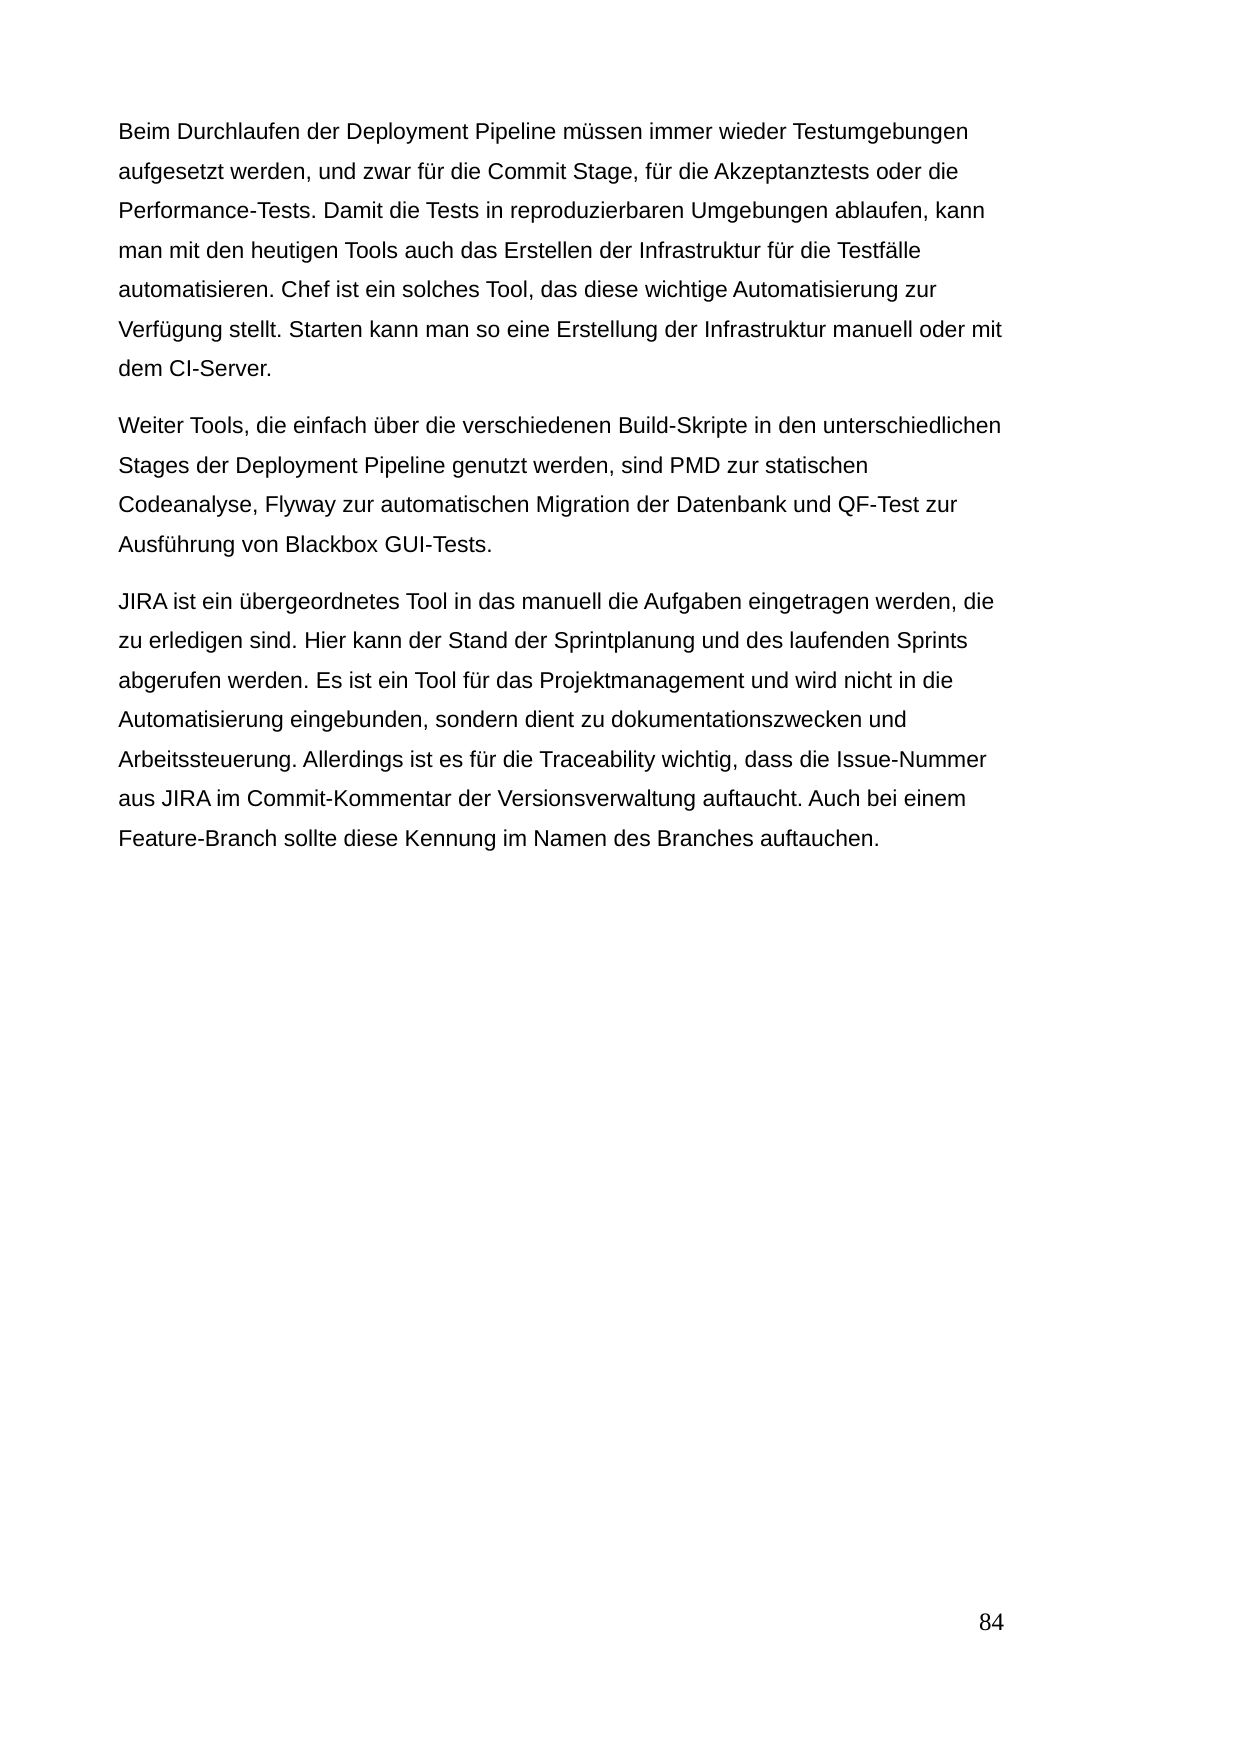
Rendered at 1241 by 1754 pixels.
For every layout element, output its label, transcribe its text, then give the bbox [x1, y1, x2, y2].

text Weiter Tools, die einfach über die verschiedenen Build-Skripte in den unterschiedlichen Stages der Deployment Pipeline genutzt werden, sind PMD zur statischen Codeanalyse, Flyway zur automatischen Migration der Datenbank und QF-Test zur Ausführung von Blackbox GUI-Tests. [118, 412, 1004, 557]
text Beim Durchlaufen der Deployment Pipeline müssen immer wieder Testumgebungen aufgesetzt werden, und zwar für die Commit Stage, für die Akzeptanztests oder die Performance-Tests. Damit die Tests in reproduzierbaren Umgebungen ablaufen, kann man mit den heutigen Tools auch das Erstellen der Infrastruktur für die Testfälle automatisieren. Chef ist ein solches Tool, das diese wichtige Automatisierung zur Verfügung stellt. Starten kann man so eine Erstellung der Infrastruktur manuell oder mit dem CI-Server. [118, 118, 1004, 381]
text JIRA ist ein übergeordnetes Tool in das manuell die Aufgaben eingetragen werden, die zu erledigen sind. Hier kann der Stand der Sprintplanung und des laufenden Sprints abgerufen werden. Es ist ein Tool für das Projektmanagement und wird nicht in die Automatisierung eingebunden, sondern dient zu dokumentationszwecken und Arbeitssteuerung. Allerdings ist es für die Traceability wichtig, dass die Issue-Nummer aus JIRA im Commit-Kommentar der Versionsverwaltung auftaucht. Auch bei einem Feature-Branch sollte diese Kennung im Namen des Branches auftauchen. [118, 588, 1004, 851]
